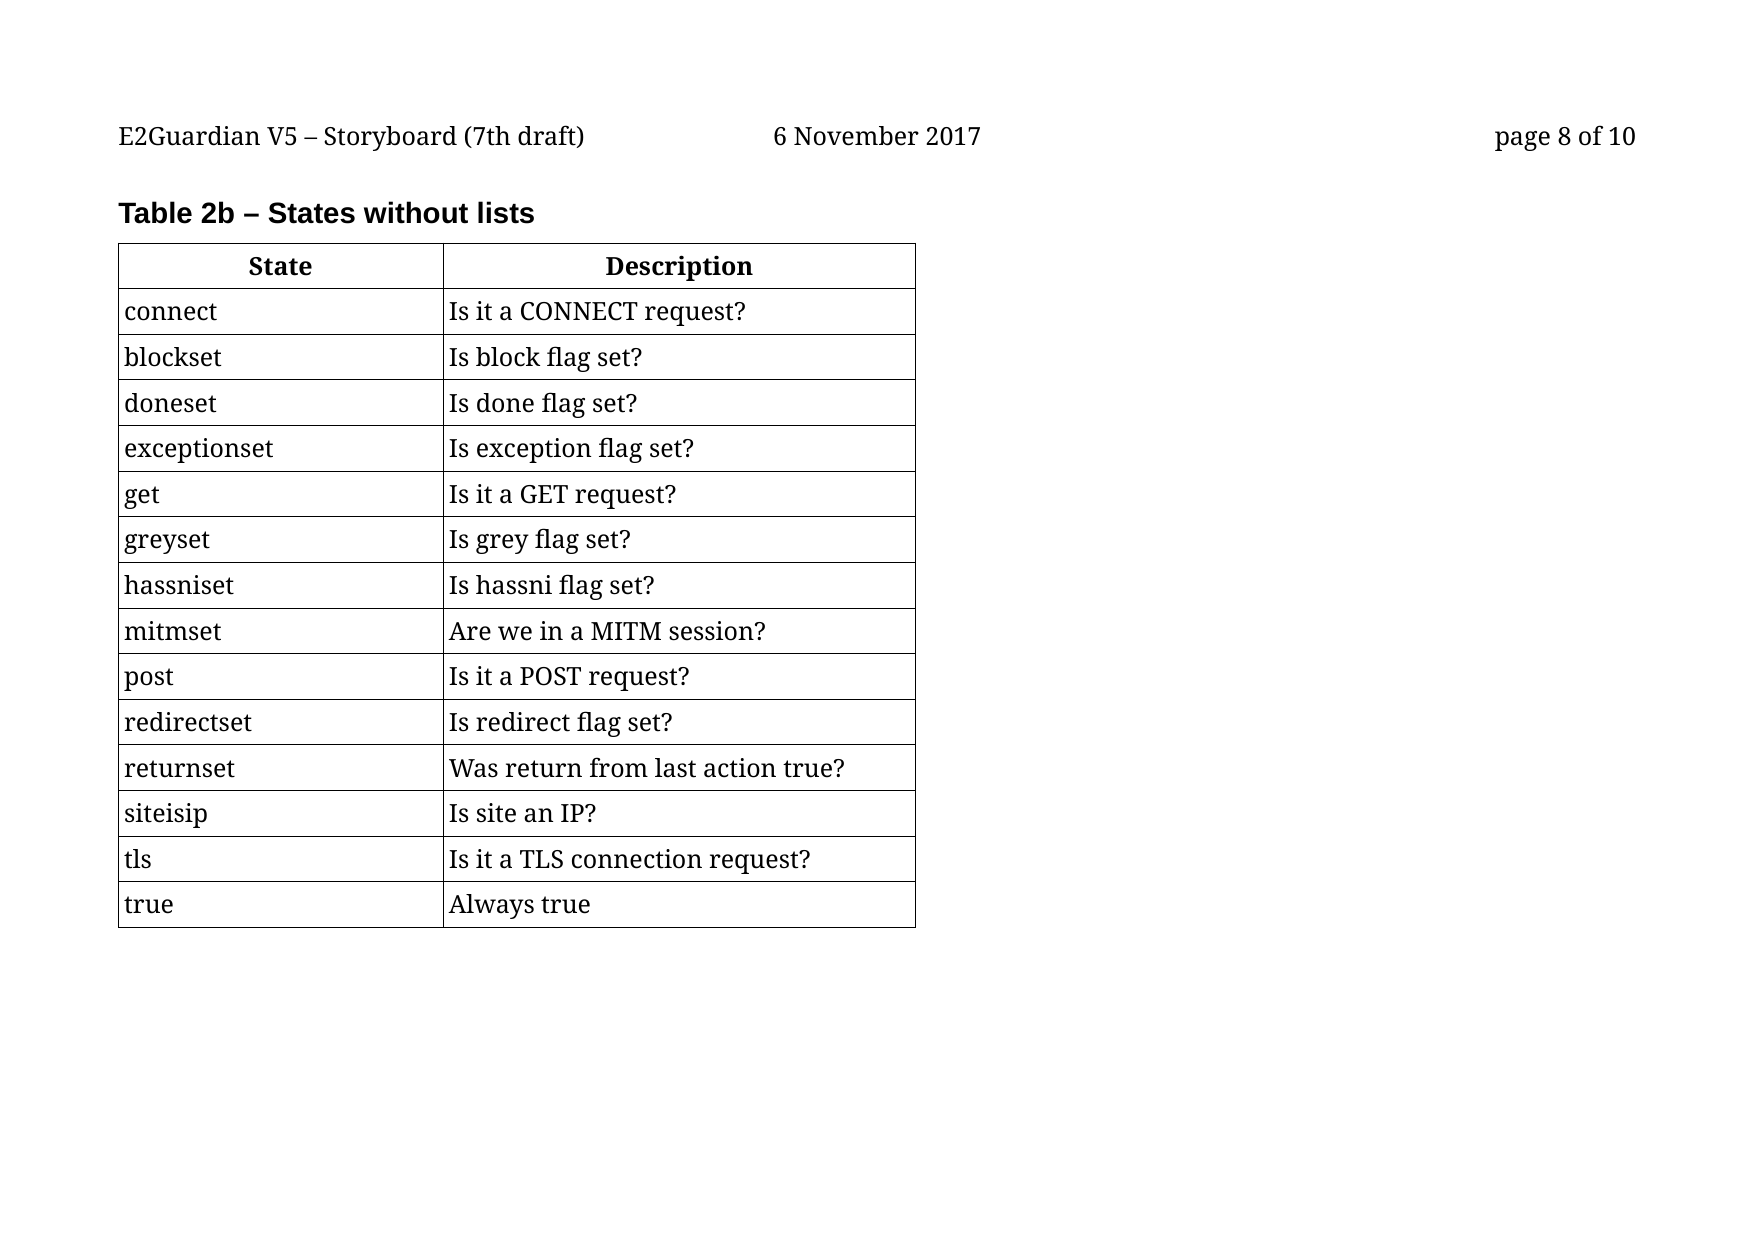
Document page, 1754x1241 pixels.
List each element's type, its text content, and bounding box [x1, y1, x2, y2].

table_cell Are we in a MITM session? [444, 609, 915, 653]
table_cell true [119, 882, 443, 927]
table_cell Was return from last action true? [444, 745, 915, 790]
table_cell Is it a TLS connection request? [444, 837, 915, 881]
table_cell exceptionset [119, 426, 443, 471]
table_cell doneset [119, 380, 443, 425]
table_cell Is site an IP? [444, 791, 915, 836]
table_cell post [119, 654, 443, 699]
table_cell Is it a CONNECT request? [444, 289, 915, 334]
table_cell tls [119, 837, 443, 881]
table_header State [119, 244, 443, 288]
table_cell greyset [119, 517, 443, 562]
table_cell Is grey flag set? [444, 517, 915, 562]
table_cell Is block flag set? [444, 335, 915, 379]
table_cell siteisip [119, 791, 443, 836]
table_cell Is hassni flag set? [444, 563, 915, 607]
table_cell Is it a GET request? [444, 472, 915, 516]
table_cell Is redirect flag set? [444, 700, 915, 744]
table_cell blockset [119, 335, 443, 379]
table_cell redirectset [119, 700, 443, 744]
table_cell hassniset [119, 563, 443, 607]
table_cell returnset [119, 745, 443, 790]
table_cell Is it a POST request? [444, 654, 915, 699]
table_cell Is exception flag set? [444, 426, 915, 471]
table_cell Always true [444, 882, 915, 927]
table_cell Is done flag set? [444, 380, 915, 425]
subtitle Table 2b – States without lists [118, 196, 1636, 230]
table_cell get [119, 472, 443, 516]
table_header Description [444, 244, 915, 288]
table_cell mitmset [119, 609, 443, 653]
table_cell connect [119, 289, 443, 334]
